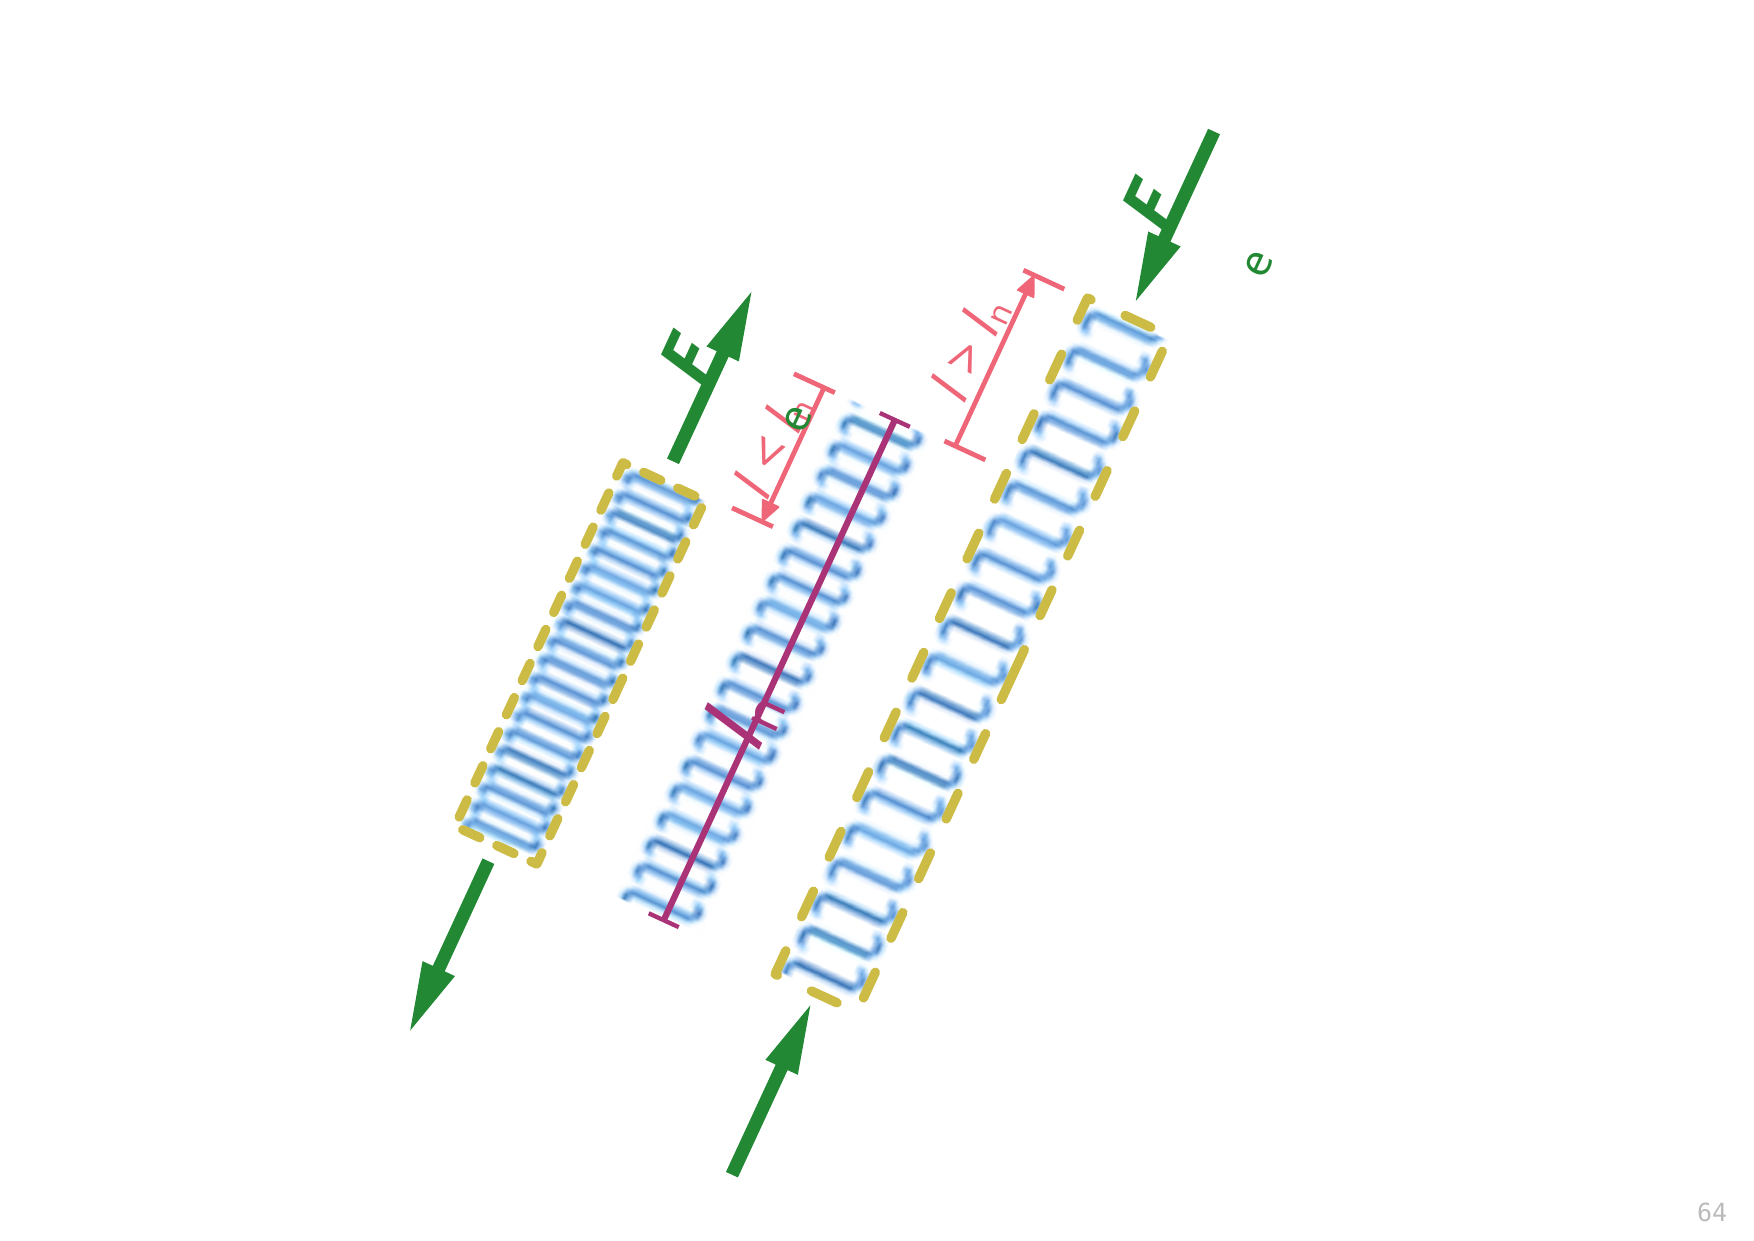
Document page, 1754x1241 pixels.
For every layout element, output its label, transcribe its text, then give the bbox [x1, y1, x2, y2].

picture [782, 305, 1171, 1010]
text_box Fe [618, 282, 730, 401]
picture [669, 424, 932, 936]
text_box [725, 1005, 811, 1178]
picture [722, 397, 890, 682]
text_box [667, 292, 752, 465]
text_box ln [660, 648, 789, 768]
text_box Fe [1080, 128, 1192, 243]
picture [453, 466, 708, 857]
text_box [410, 858, 495, 1031]
picture [613, 737, 734, 916]
text_box [1135, 128, 1221, 301]
